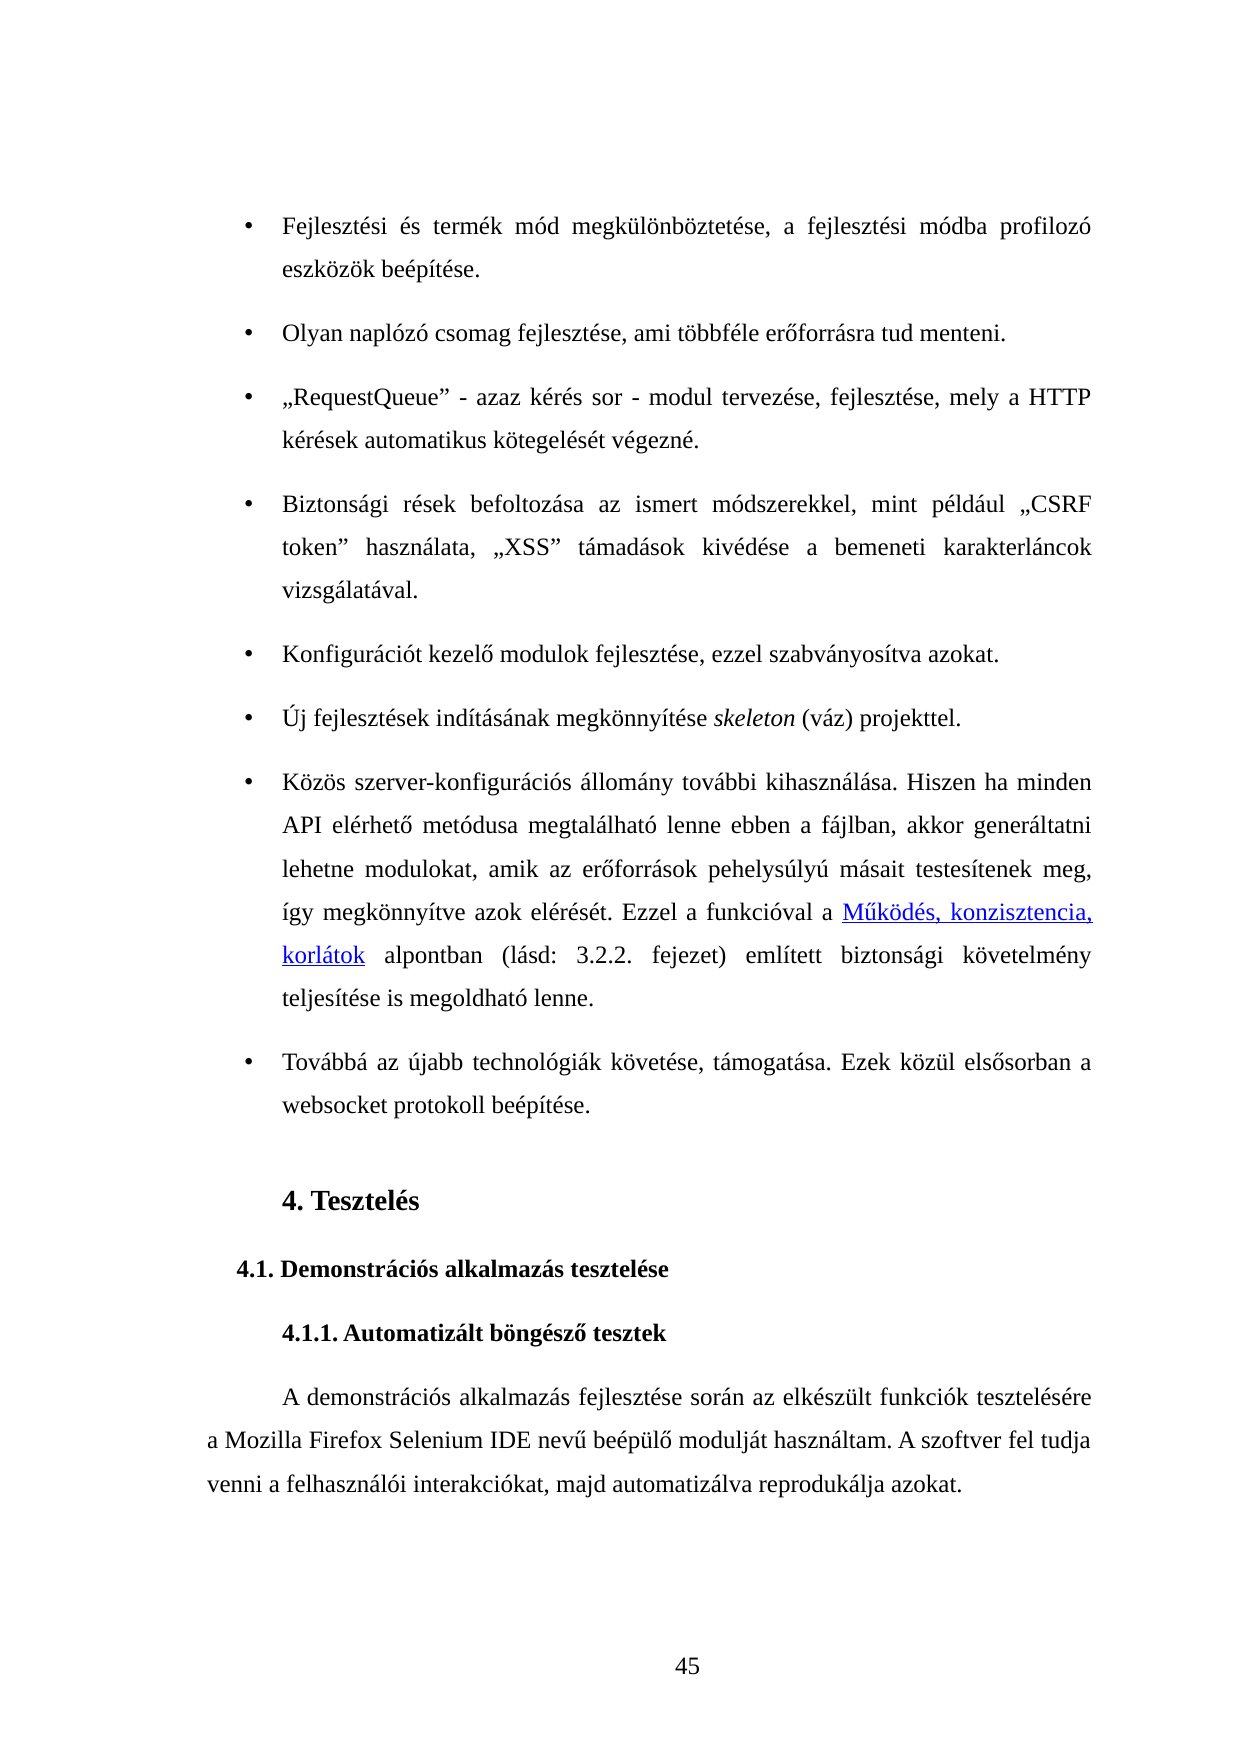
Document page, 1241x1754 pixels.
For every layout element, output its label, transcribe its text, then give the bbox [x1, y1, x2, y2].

subtitle 4.1. Demonstrációs alkalmazás tesztelése [207, 1254, 1092, 1283]
list Új fejlesztések indításának megkönnyítése skeleton (váz) projekttel. [244, 703, 1092, 732]
list Biztonsági rések befoltozása az ismert módszerekkel, mint például „CSRF token” használata, „XSS” támadások kivédése a bemeneti karakterláncok vizsgálatával. [244, 489, 1092, 604]
list Fejlesztési és termék mód megkülönböztetése, a fejlesztési módba profilozó eszközök beépítése. [244, 211, 1092, 283]
text A demonstrációs alkalmazás fejlesztése során az elkészült funkciók tesztelésére a Mozilla Firefox Selenium IDE nevű beépülő modulját használtam. A szoftver fel tudja venni a felhasználói interakciókat, majd automatizálva reprodukálja azokat. [207, 1382, 1092, 1497]
subtitle 4.1.1. Automatizált böngésző tesztek [244, 1318, 1092, 1347]
list Olyan naplózó csomag fejlesztése, ami többféle erőforrásra tud menteni. [244, 318, 1092, 347]
list „RequestQueue” - azaz kérés sor - modul tervezése, fejlesztése, mely a HTTP kérések automatikus kötegelését végezné. [244, 382, 1092, 454]
list Konfigurációt kezelő modulok fejlesztése, ezzel szabványosítva azokat. [244, 639, 1092, 668]
subtitle 4. Tesztelés [207, 1183, 1092, 1217]
list Közös szerver-konfigurációs állomány további kihasználása. Hiszen ha minden API elérhető metódusa megtalálható lenne ebben a fájlban, akkor generáltatni lehetne modulokat, amik az erőforrások pehelysúlyú másait testesítenek meg, így megkönnyítve azok elérését. Ezzel a funkcióval a Működés, konzisztencia, korlátok alpontban (lásd: 3.2.2. fejezet) említett biztonsági követelmény teljesítése is megoldható lenne. [244, 767, 1092, 1012]
list Továbbá az újabb technológiák követése, támogatása. Ezek közül elsősorban a websocket protokoll beépítése. [244, 1047, 1092, 1119]
